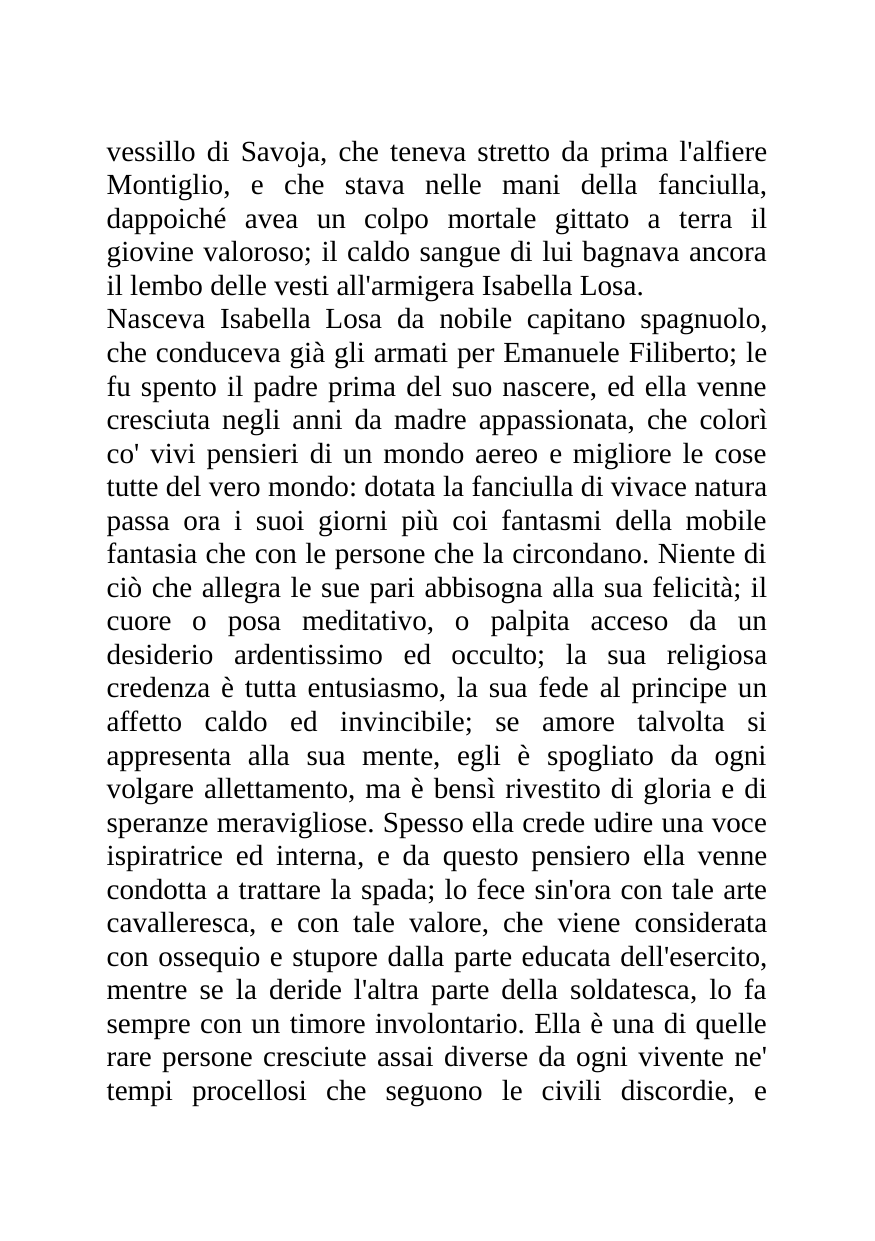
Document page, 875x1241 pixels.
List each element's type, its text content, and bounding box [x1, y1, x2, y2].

text vessillo di Savoja, che teneva stretto da prima l'alfiere Montiglio, e che stava nelle mani della fanciulla, dappoiché avea un colpo mortale gittato a terra il giovine valoroso; il caldo sangue di lui bagnava ancora il lembo delle vesti all'armigera Isabella Losa. [106, 134, 768, 302]
text Nasceva Isabella Losa da nobile capitano spagnuolo, che conduceva già gli armati per Emanuele Filiberto; le fu spento il padre prima del suo nascere, ed ella venne cresciuta negli anni da madre appassionata, che colorì co' vivi pensieri di un mondo aereo e migliore le cose tutte del vero mondo: dotata la fanciulla di vivace natura passa ora i suoi giorni più coi fantasmi della mobile fantasia che con le persone che la circondano. Niente di ciò che allegra le sue pari abbisogna alla sua felicità; il cuore o posa meditativo, o palpita acceso da un desiderio ardentissimo ed occulto; la sua religiosa credenza è tutta entusiasmo, la sua fede al principe un affetto caldo ed invincibile; se amore talvolta si appresenta alla sua mente, egli è spogliato da ogni volgare allettamento, ma è bensì rivestito di gloria e di speranze meravigliose. Spesso ella crede udire una voce ispiratrice ed interna, e da questo pensiero ella venne condotta a trattare la spada; lo fece sin'ora con tale arte cavalleresca, e con tale valore, che viene considerata con ossequio e stupore dalla parte educata dell'esercito, mentre se la deride l'altra parte della soldatesca, lo fa sempre con un timore involontario. Ella è una di quelle rare persone cresciute assai diverse da ogni vivente ne' tempi procellosi che seguono le civili discordie, e [106, 302, 768, 1107]
